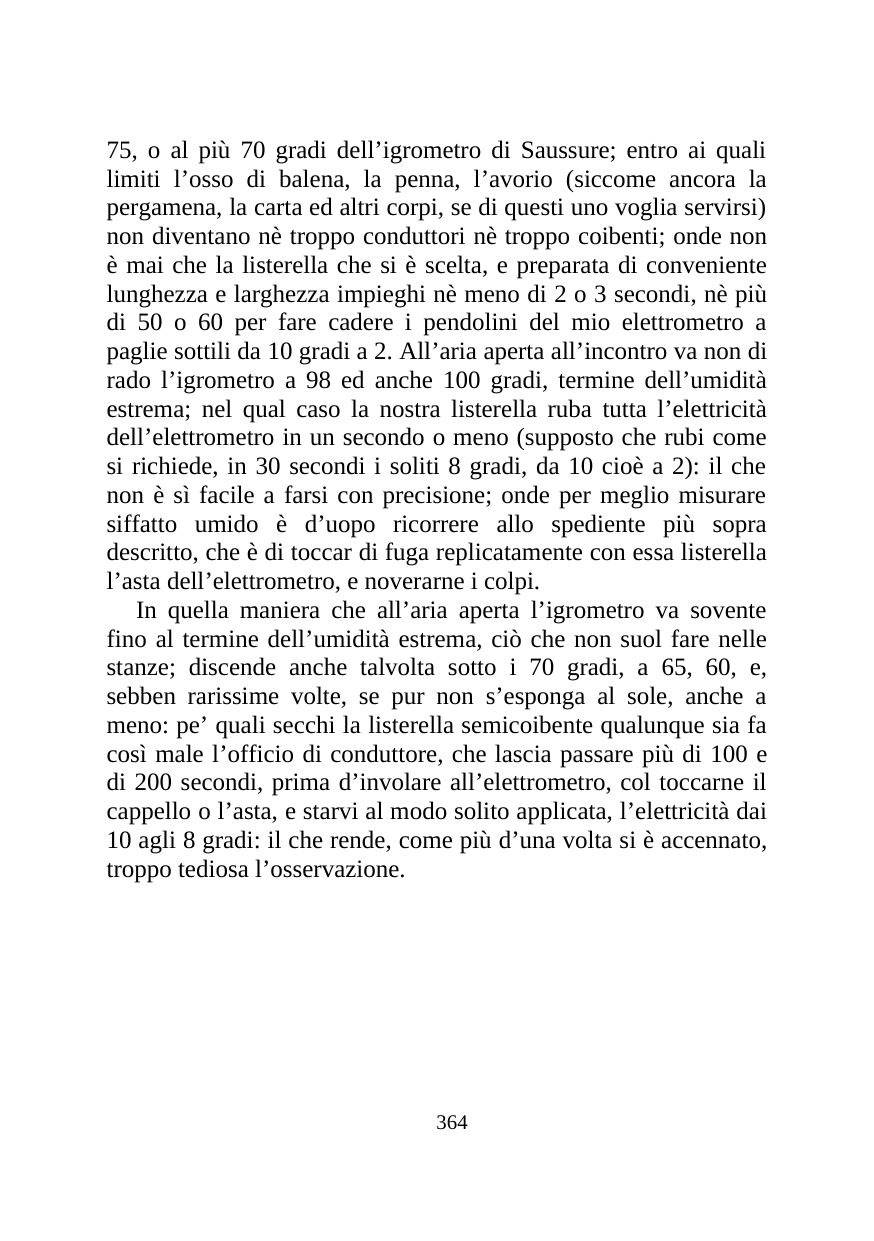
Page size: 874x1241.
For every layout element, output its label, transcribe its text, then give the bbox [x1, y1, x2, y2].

text In quella maniera che all’aria aperta l’igrometro va sovente fino al termine dell’umidità estrema, ciò che non suol fare nelle stanze; discende anche talvolta sotto i 70 gradi, a 65, 60, e, sebben rarissime volte, se pur non s’esponga al sole, anche a meno: pe’ quali secchi la listerella semicoibente qualunque sia fa così male l’officio di conduttore, che lascia passare più di 100 e di 200 secondi, prima d’involare all’elettrometro, col toccarne il cappello o l’asta, e starvi al modo solito applicata, l’elettricità dai 10 agli 8 gradi: il che rende, come più d’una volta si è accennato, troppo tediosa l’osservazione. [106, 595, 768, 882]
text 75, o al più 70 gradi dell’igrometro di Saussure; entro ai quali limiti l’osso di balena, la penna, l’avorio (siccome ancora la pergamena, la carta ed altri corpi, se di questi uno voglia servirsi) non diventano nè troppo conduttori nè troppo coibenti; onde non è mai che la listerella che si è scelta, e preparata di conveniente lunghezza e larghezza impieghi nè meno di 2 o 3 secondi, nè più di 50 o 60 per fare cadere i pendolini del mio elettrometro a paglie sottili da 10 gradi a 2. All’aria aperta all’incontro va non di rado l’igrometro a 98 ed anche 100 gradi, termine dell’umidità estrema; nel qual caso la nostra listerella ruba tutta l’elettricità dell’elettrometro in un secondo o meno (supposto che rubi come si richiede, in 30 secondi i soliti 8 gradi, da 10 cioè a 2): il che non è sì facile a farsi con precisione; onde per meglio misurare siffatto umido è d’uopo ricorrere allo spediente più sopra descritto, che è di toccar di fuga replicatamente con essa listerella l’asta dell’elettrometro, e noverarne i colpi. [106, 135, 768, 595]
